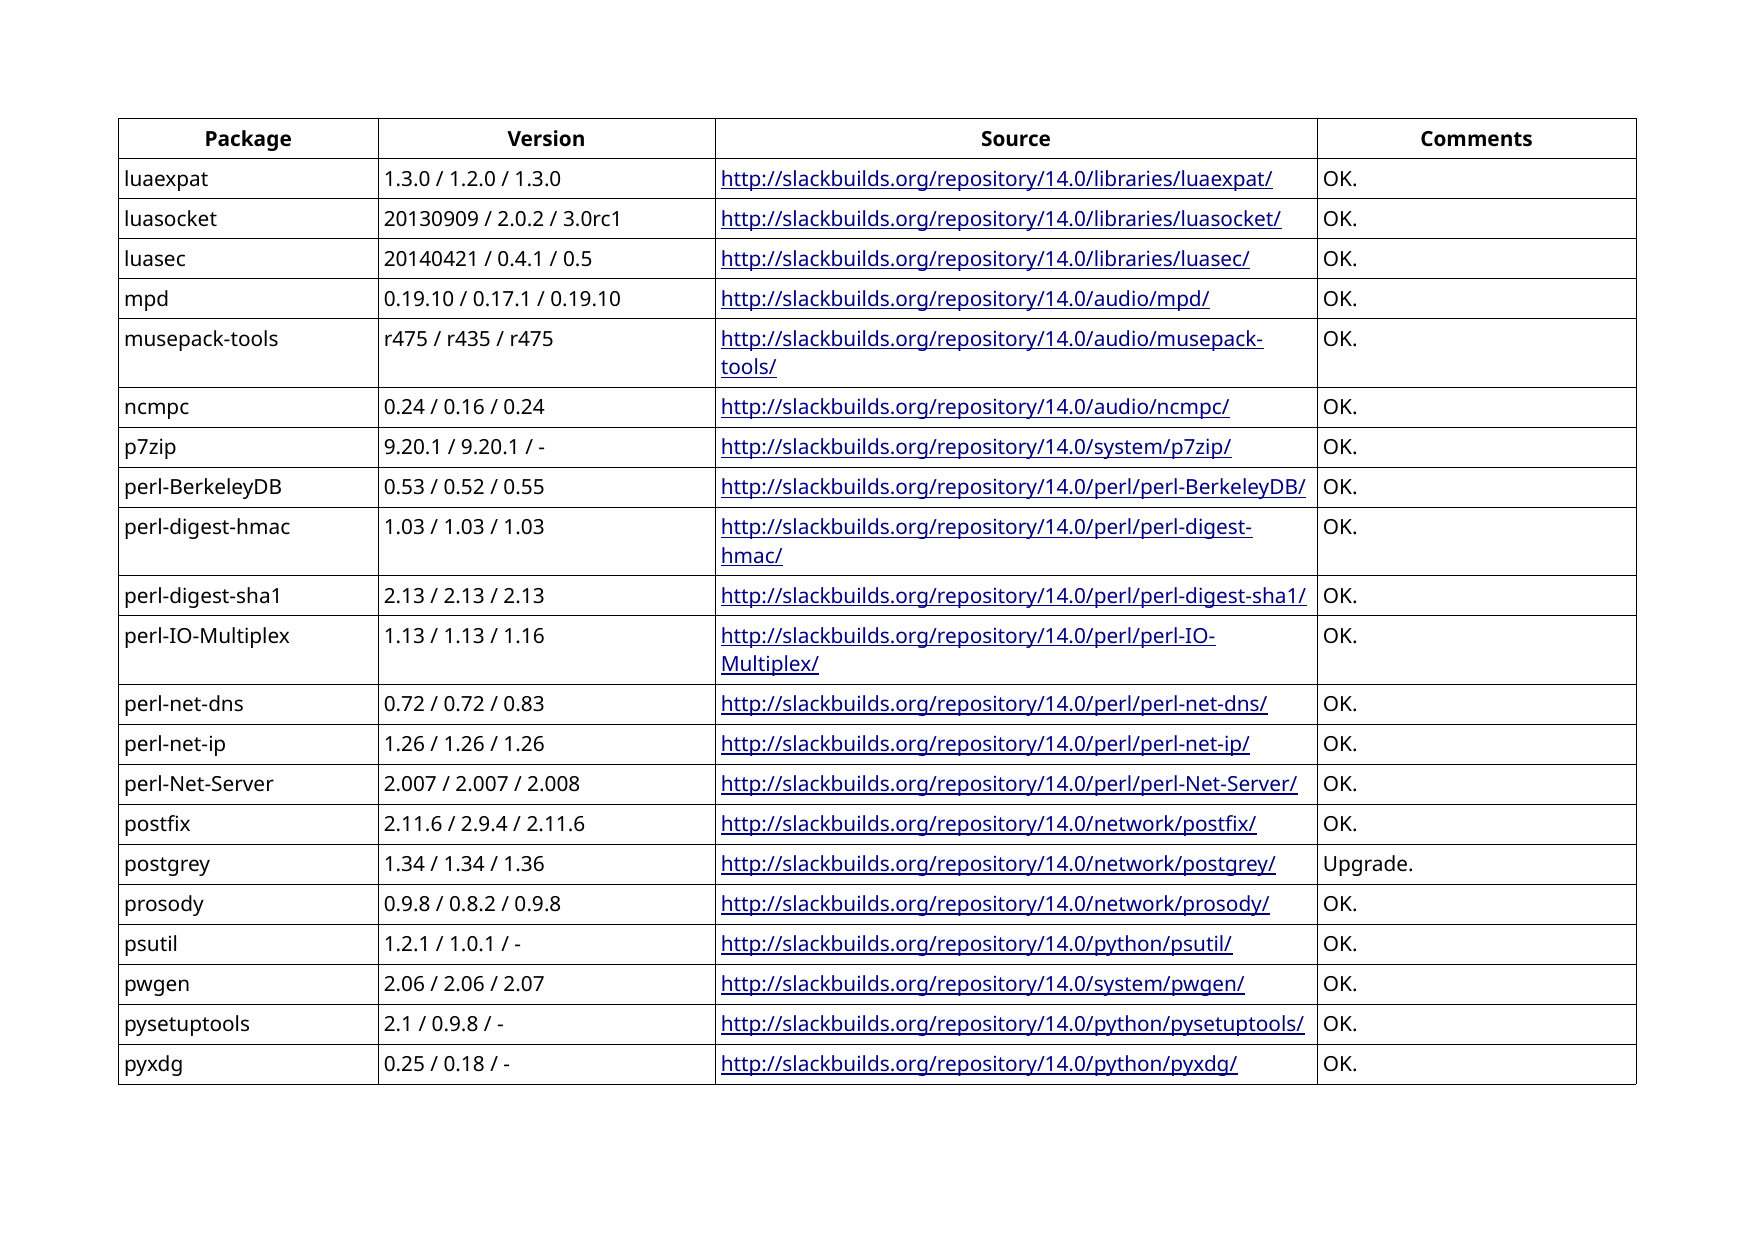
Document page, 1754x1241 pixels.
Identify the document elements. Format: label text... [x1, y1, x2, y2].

table_cell Upgrade. [1318, 845, 1636, 883]
table_cell pwgen [119, 965, 378, 1003]
table_cell OK. [1318, 428, 1636, 467]
table_cell http://slackbuilds.org/repository/14.0/python/pysetuptools/ [716, 1005, 1317, 1043]
table_cell perl-IO-Multiplex [119, 616, 378, 683]
table_cell OK. [1318, 805, 1636, 843]
table_cell http://slackbuilds.org/repository/14.0/perl/perl-net-ip/ [716, 725, 1317, 763]
table_cell OK. [1318, 685, 1636, 723]
table_cell 0.19.10 / 0.17.1 / 0.19.10 [379, 279, 715, 318]
table_cell OK. [1318, 319, 1636, 387]
table_cell http://slackbuilds.org/repository/14.0/audio/mpd/ [716, 279, 1317, 318]
table_cell OK. [1318, 616, 1636, 683]
table_cell OK. [1318, 1045, 1636, 1083]
table_cell pyxdg [119, 1045, 378, 1083]
table_cell OK. [1318, 279, 1636, 318]
table_cell http://slackbuilds.org/repository/14.0/python/pyxdg/ [716, 1045, 1317, 1083]
table_cell 2.1 / 0.9.8 / - [379, 1005, 715, 1043]
table_cell perl-net-ip [119, 725, 378, 763]
table_cell 0.25 / 0.18 / - [379, 1045, 715, 1083]
table_cell postgrey [119, 845, 378, 883]
table_cell http://slackbuilds.org/repository/14.0/network/prosody/ [716, 885, 1317, 923]
table_cell http://slackbuilds.org/repository/14.0/network/postfix/ [716, 805, 1317, 843]
table_cell perl-net-dns [119, 685, 378, 723]
table_cell perl-Net-Server [119, 765, 378, 803]
table_cell perl-digest-hmac [119, 508, 378, 575]
table_cell OK. [1318, 468, 1636, 507]
table_cell musepack-tools [119, 319, 378, 387]
table_cell OK. [1318, 508, 1636, 575]
table_cell postfix [119, 805, 378, 843]
table_cell pysetuptools [119, 1005, 378, 1043]
table_cell OK. [1318, 725, 1636, 763]
table_cell http://slackbuilds.org/repository/14.0/network/postgrey/ [716, 845, 1317, 883]
table_header Comments [1318, 119, 1636, 158]
table_cell 2.06 / 2.06 / 2.07 [379, 965, 715, 1003]
table_header Version [379, 119, 715, 158]
table_cell OK. [1318, 239, 1636, 278]
table_cell http://slackbuilds.org/repository/14.0/audio/musepack-tools/ [716, 319, 1317, 387]
table_cell http://slackbuilds.org/repository/14.0/perl/perl-Net-Server/ [716, 765, 1317, 803]
table_cell http://slackbuilds.org/repository/14.0/perl/perl-BerkeleyDB/ [716, 468, 1317, 507]
table_cell p7zip [119, 428, 378, 467]
table_cell 1.26 / 1.26 / 1.26 [379, 725, 715, 763]
table_cell OK. [1318, 1005, 1636, 1043]
table_cell OK. [1318, 388, 1636, 427]
table_cell OK. [1318, 576, 1636, 615]
table_cell 0.24 / 0.16 / 0.24 [379, 388, 715, 427]
table_cell http://slackbuilds.org/repository/14.0/libraries/luaexpat/ [716, 159, 1317, 198]
table_cell OK. [1318, 159, 1636, 198]
table_cell luasocket [119, 199, 378, 238]
table_cell http://slackbuilds.org/repository/14.0/libraries/luasocket/ [716, 199, 1317, 238]
table_cell OK. [1318, 199, 1636, 238]
table_cell 0.9.8 / 0.8.2 / 0.9.8 [379, 885, 715, 923]
table_cell 1.03 / 1.03 / 1.03 [379, 508, 715, 575]
table_cell http://slackbuilds.org/repository/14.0/perl/perl-IO-Multiplex/ [716, 616, 1317, 683]
table_cell 20140421 / 0.4.1 / 0.5 [379, 239, 715, 278]
table_cell http://slackbuilds.org/repository/14.0/system/p7zip/ [716, 428, 1317, 467]
table_cell OK. [1318, 965, 1636, 1003]
table_cell OK. [1318, 765, 1636, 803]
table_cell 2.007 / 2.007 / 2.008 [379, 765, 715, 803]
table_cell http://slackbuilds.org/repository/14.0/libraries/luasec/ [716, 239, 1317, 278]
table_cell http://slackbuilds.org/repository/14.0/audio/ncmpc/ [716, 388, 1317, 427]
table_cell 0.72 / 0.72 / 0.83 [379, 685, 715, 723]
table_cell http://slackbuilds.org/repository/14.0/system/pwgen/ [716, 965, 1317, 1003]
table_cell OK. [1318, 925, 1636, 963]
table_cell prosody [119, 885, 378, 923]
table_cell 2.11.6 / 2.9.4 / 2.11.6 [379, 805, 715, 843]
table_cell luasec [119, 239, 378, 278]
table_cell OK. [1318, 885, 1636, 923]
table_cell perl-BerkeleyDB [119, 468, 378, 507]
table_cell 1.2.1 / 1.0.1 / - [379, 925, 715, 963]
table_cell psutil [119, 925, 378, 963]
table_cell 1.34 / 1.34 / 1.36 [379, 845, 715, 883]
table_cell http://slackbuilds.org/repository/14.0/perl/perl-digest-sha1/ [716, 576, 1317, 615]
table_cell 20130909 / 2.0.2 / 3.0rc1 [379, 199, 715, 238]
table_cell 1.13 / 1.13 / 1.16 [379, 616, 715, 683]
table_header Package [119, 119, 378, 158]
table_cell 0.53 / 0.52 / 0.55 [379, 468, 715, 507]
table_cell r475 / r435 / r475 [379, 319, 715, 387]
table_cell 2.13 / 2.13 / 2.13 [379, 576, 715, 615]
table_cell 9.20.1 / 9.20.1 / - [379, 428, 715, 467]
table_cell perl-digest-sha1 [119, 576, 378, 615]
table_cell http://slackbuilds.org/repository/14.0/perl/perl-digest-hmac/ [716, 508, 1317, 575]
table_cell mpd [119, 279, 378, 318]
table_cell ncmpc [119, 388, 378, 427]
table_cell 1.3.0 / 1.2.0 / 1.3.0 [379, 159, 715, 198]
table_cell http://slackbuilds.org/repository/14.0/python/psutil/ [716, 925, 1317, 963]
table_cell http://slackbuilds.org/repository/14.0/perl/perl-net-dns/ [716, 685, 1317, 723]
table_cell luaexpat [119, 159, 378, 198]
table_header Source [716, 119, 1317, 158]
